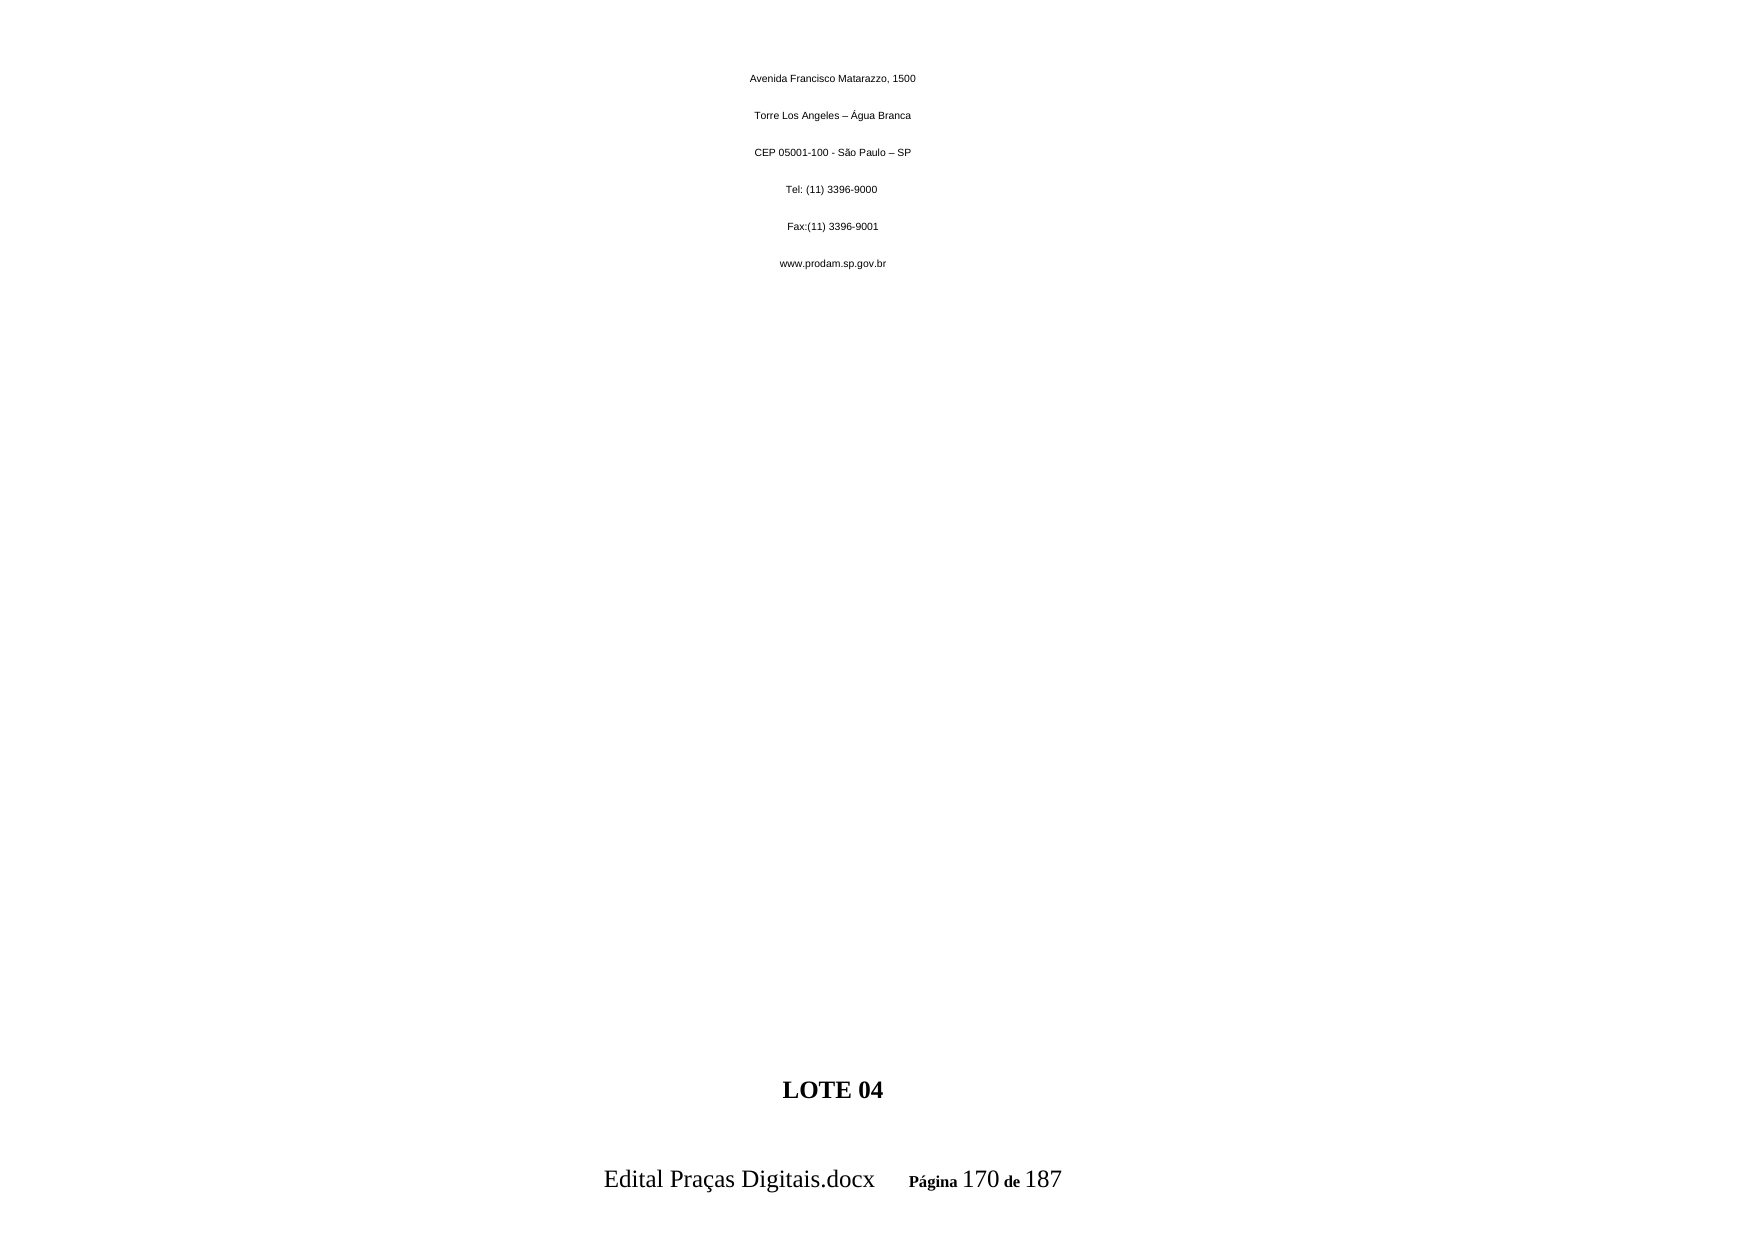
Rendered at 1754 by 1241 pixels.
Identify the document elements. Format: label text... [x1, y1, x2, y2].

text LOTE 04 [133, 1075, 1532, 1104]
